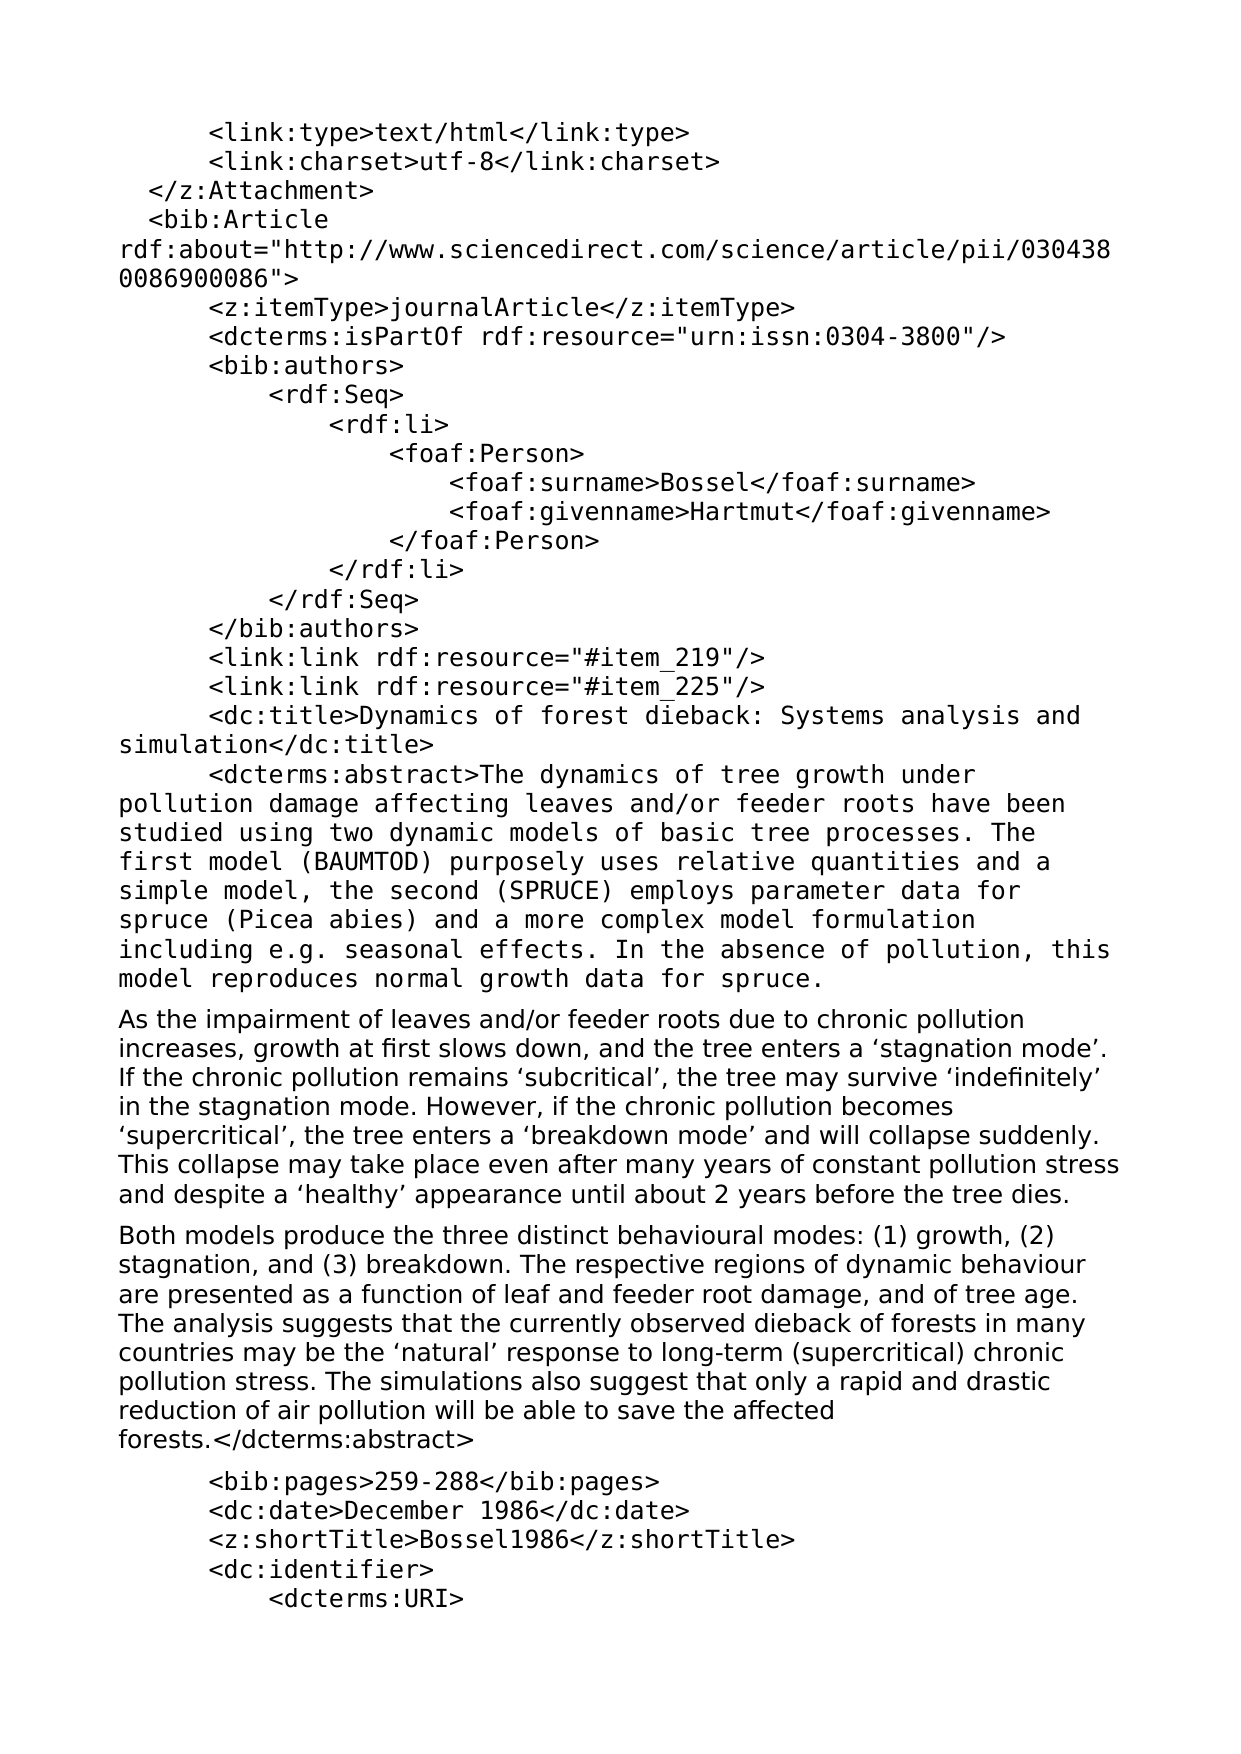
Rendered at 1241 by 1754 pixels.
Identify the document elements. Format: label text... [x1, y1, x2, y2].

text <link:type>text/html</link:type> <link:charset>utf-8</link:charset> </z:Attachment> <bib:Article rdf:about="http://www.sciencedirect.com/science/article/pii/0304380086900086"> <z:itemType>journalArticle</z:itemType> <dcterms:isPartOf rdf:resource="urn:issn:0304-3800"/> <bib:authors> <rdf:Seq> <rdf:li> <foaf:Person> <foaf:surname>Bossel</foaf:surname> <foaf:givenname>Hartmut</foaf:givenname> </foaf:Person> </rdf:li> </rdf:Seq> </bib:authors> <link:link rdf:resource="#item_219"/> <link:link rdf:resource="#item_225"/> <dc:title>Dynamics of forest dieback: Systems analysis and simulation</dc:title> <dcterms:abstract>The dynamics of tree growth under pollution damage affecting leaves and/or feeder roots have been studied using two dynamic models of basic tree processes. The first model (BAUMTOD) purposely uses relative quantities and a simple model, the second (SPRUCE) employs parameter data for spruce (Picea abies) and a more complex model formulation including e.g. seasonal effects. In the absence of pollution, this model reproduces normal growth data for spruce. [118, 118, 1122, 993]
text Both models produce the three distinct behavioural modes: (1) growth, (2) stagnation, and (3) breakdown. The respective regions of dynamic behaviour are presented as a function of leaf and feeder root damage, and of tree age. The analysis suggests that the currently observed dieback of forests in many countries may be the ‘natural’ response to long-term (supercritical) chronic pollution stress. The simulations also suggest that only a rapid and drastic reduction of air pollution will be able to save the affected forests.</dcterms:abstract> [118, 1222, 1122, 1455]
text <bib:pages>259-288</bib:pages> <dc:date>December 1986</dc:date> <z:shortTitle>Bossel1986</z:shortTitle> <dc:identifier> <dcterms:URI> [118, 1467, 1122, 1613]
text As the impairment of leaves and/or feeder roots due to chronic pollution increases, growth at first slows down, and the tree enters a ‘stagnation mode’. If the chronic pollution remains ‘subcritical’, the tree may survive ‘indefinitely’ in the stagnation mode. However, if the chronic pollution becomes ‘supercritical’, the tree enters a ‘breakdown mode’ and will collapse suddenly. This collapse may take place even after many years of constant pollution stress and despite a ‘healthy’ appearance until about 2 years before the tree dies. [118, 1005, 1122, 1209]
